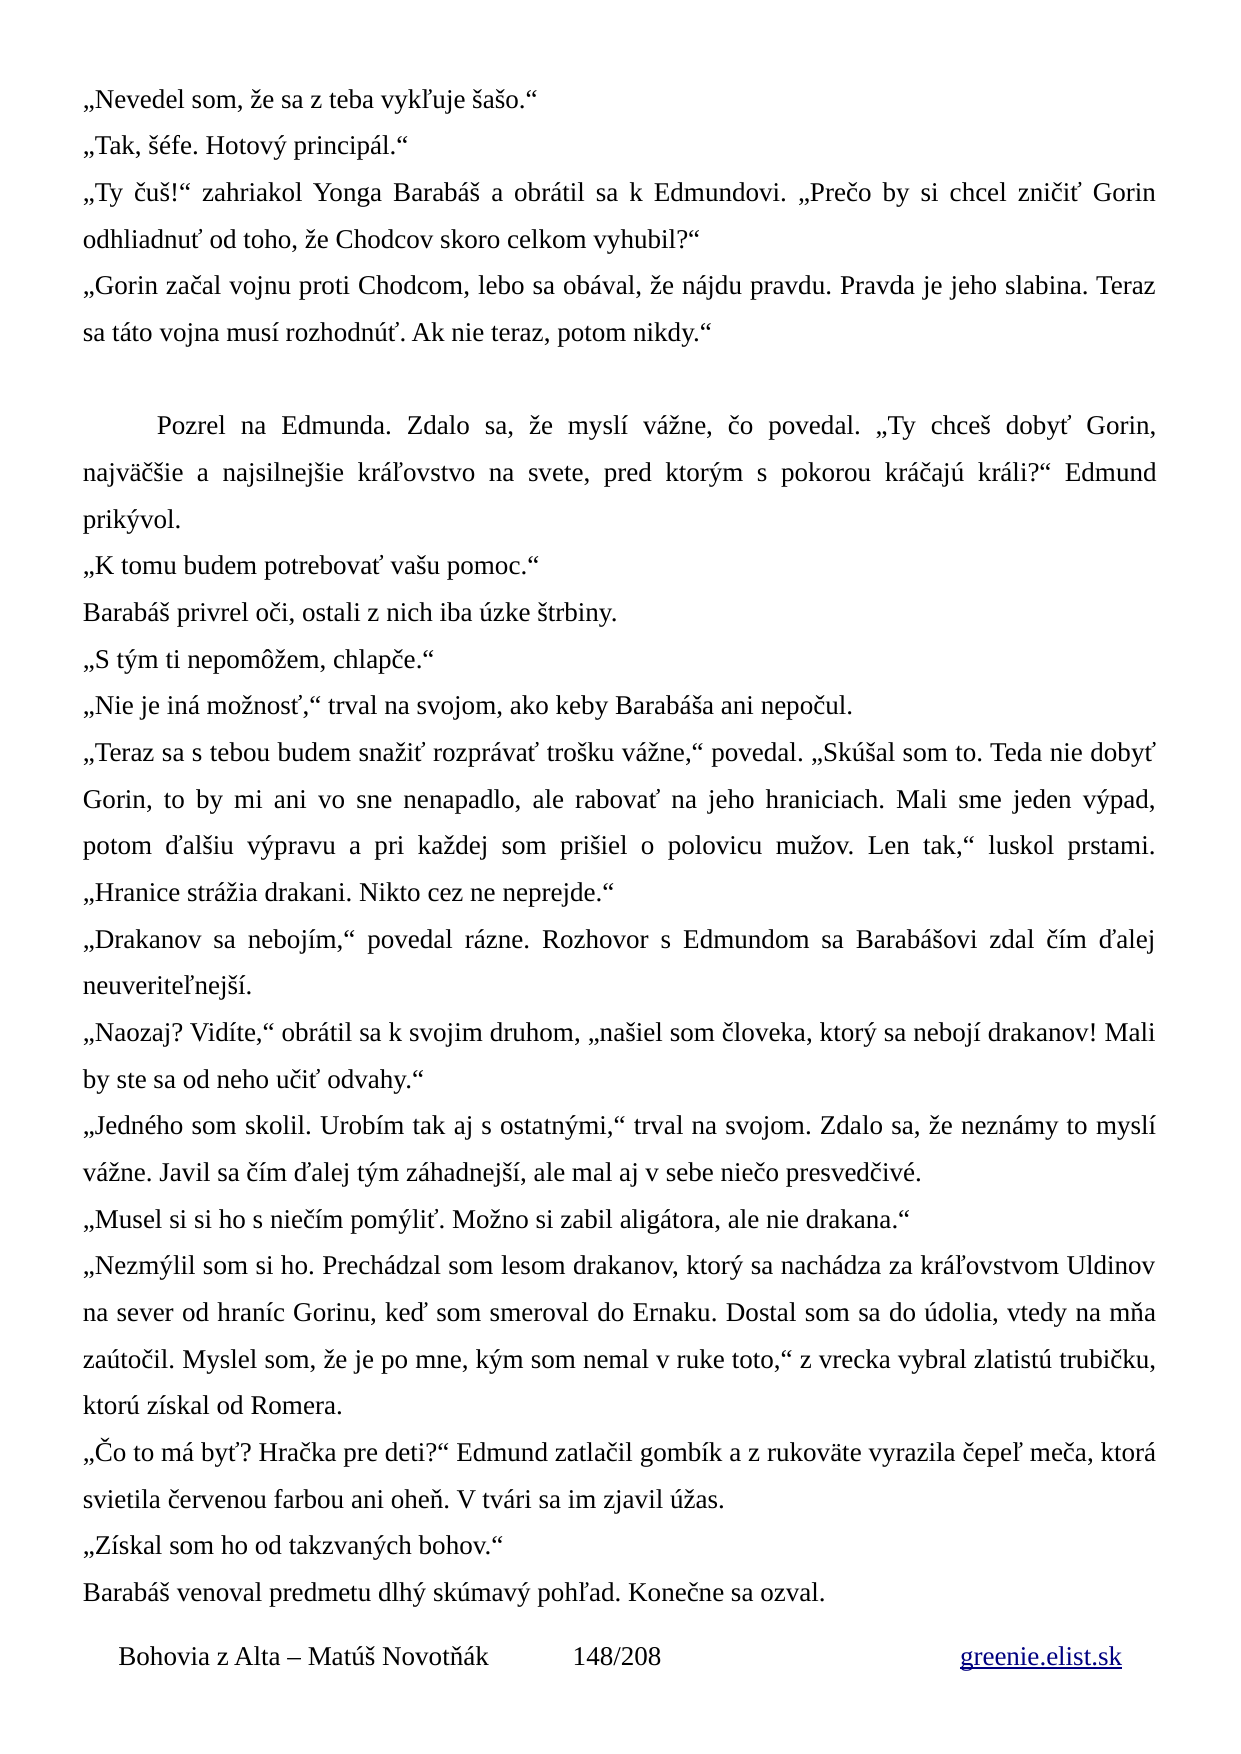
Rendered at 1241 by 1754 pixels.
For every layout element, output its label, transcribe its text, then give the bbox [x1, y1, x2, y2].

text „Teraz sa s tebou budem snažiť rozprávať trošku vážne,“ povedal. „Skúšal som to. Teda nie dobyť Gorin, to by mi ani vo sne nenapadlo, ale rabovať na jeho hraniciach. Mali sme jeden výpad, potom ďalšiu výpravu a pri každej som prišiel o polovicu mužov. Len tak,“ luskol prstami. „Hranice strážia drakani. Nikto cez ne neprejde.“ [83, 736, 1157, 907]
text „Drakanov sa nebojím,“ povedal rázne. Rozhovor s Edmundom sa Barabášovi zdal čím ďalej neuveriteľnejší. [83, 923, 1157, 1001]
text „Ty čuš!“ zahriakol Yonga Barabáš a obrátil sa k Edmundovi. „Prečo by si chcel zničiť Gorin odhliadnuť od toho, že Chodcov skoro celkom vyhubil?“ [83, 176, 1157, 254]
text Pozrel na Edmunda. Zdalo sa, že myslí vážne, čo povedal. „Ty chceš dobyť Gorin, najväčšie a najsilnejšie kráľovstvo na svete, pred ktorým s pokorou kráčajú králi?“ Edmund prikývol. [83, 409, 1157, 534]
text „Nezmýlil som si ho. Prechádzal som lesom drakanov, ktorý sa nachádza za kráľovstvom Uldinov na sever od hraníc Gorinu, keď som smeroval do Ernaku. Dostal som sa do údolia, vtedy na mňa zaútočil. Myslel som, že je po mne, kým som nemal v ruke toto,“ z vrecka vybral zlatistú trubičku, ktorú získal od Romera. [83, 1249, 1157, 1421]
text „Jedného som skolil. Urobím tak aj s ostatnými,“ trval na svojom. Zdalo sa, že neznámy to myslí vážne. Javil sa čím ďalej tým záhadnejší, ale mal aj v sebe niečo presvedčivé. [83, 1109, 1157, 1187]
text „Získal som ho od takzvaných bohov.“ [83, 1529, 1157, 1561]
text „S tým ti nepomôžem, chlapče.“ [83, 643, 1157, 674]
text „Nie je iná možnosť,“ trval na svojom, ako keby Barabáša ani nepočul. [83, 689, 1157, 721]
text Barabáš venoval predmetu dlhý skúmavý pohľad. Konečne sa ozval. [83, 1576, 1157, 1607]
text „Gorin začal vojnu proti Chodcom, lebo sa obával, že nájdu pravdu. Pravda je jeho slabina. Teraz sa táto vojna musí rozhodnúť. Ak nie teraz, potom nikdy.“ [83, 269, 1157, 347]
text „Naozaj? Vidíte,“ obrátil sa k svojim druhom, „našiel som človeka, ktorý sa nebojí drakanov! Mali by ste sa od neho učiť odvahy.“ [83, 1016, 1157, 1094]
text „Čo to má byť? Hračka pre deti?“ Edmund zatlačil gombík a z rukoväte vyrazila čepeľ meča, ktorá svietila červenou farbou ani oheň. V tvári sa im zjavil úžas. [83, 1436, 1157, 1514]
text „Nevedel som, že sa z teba vykľuje šašo.“ [83, 83, 1157, 114]
text „Musel si si ho s niečím pomýliť. Možno si zabil aligátora, ale nie drakana.“ [83, 1203, 1157, 1234]
text Barabáš privrel oči, ostali z nich iba úzke štrbiny. [83, 596, 1157, 627]
text „K tomu budem potrebovať vašu pomoc.“ [83, 549, 1157, 581]
text „Tak, šéfe. Hotový principál.“ [83, 129, 1157, 161]
